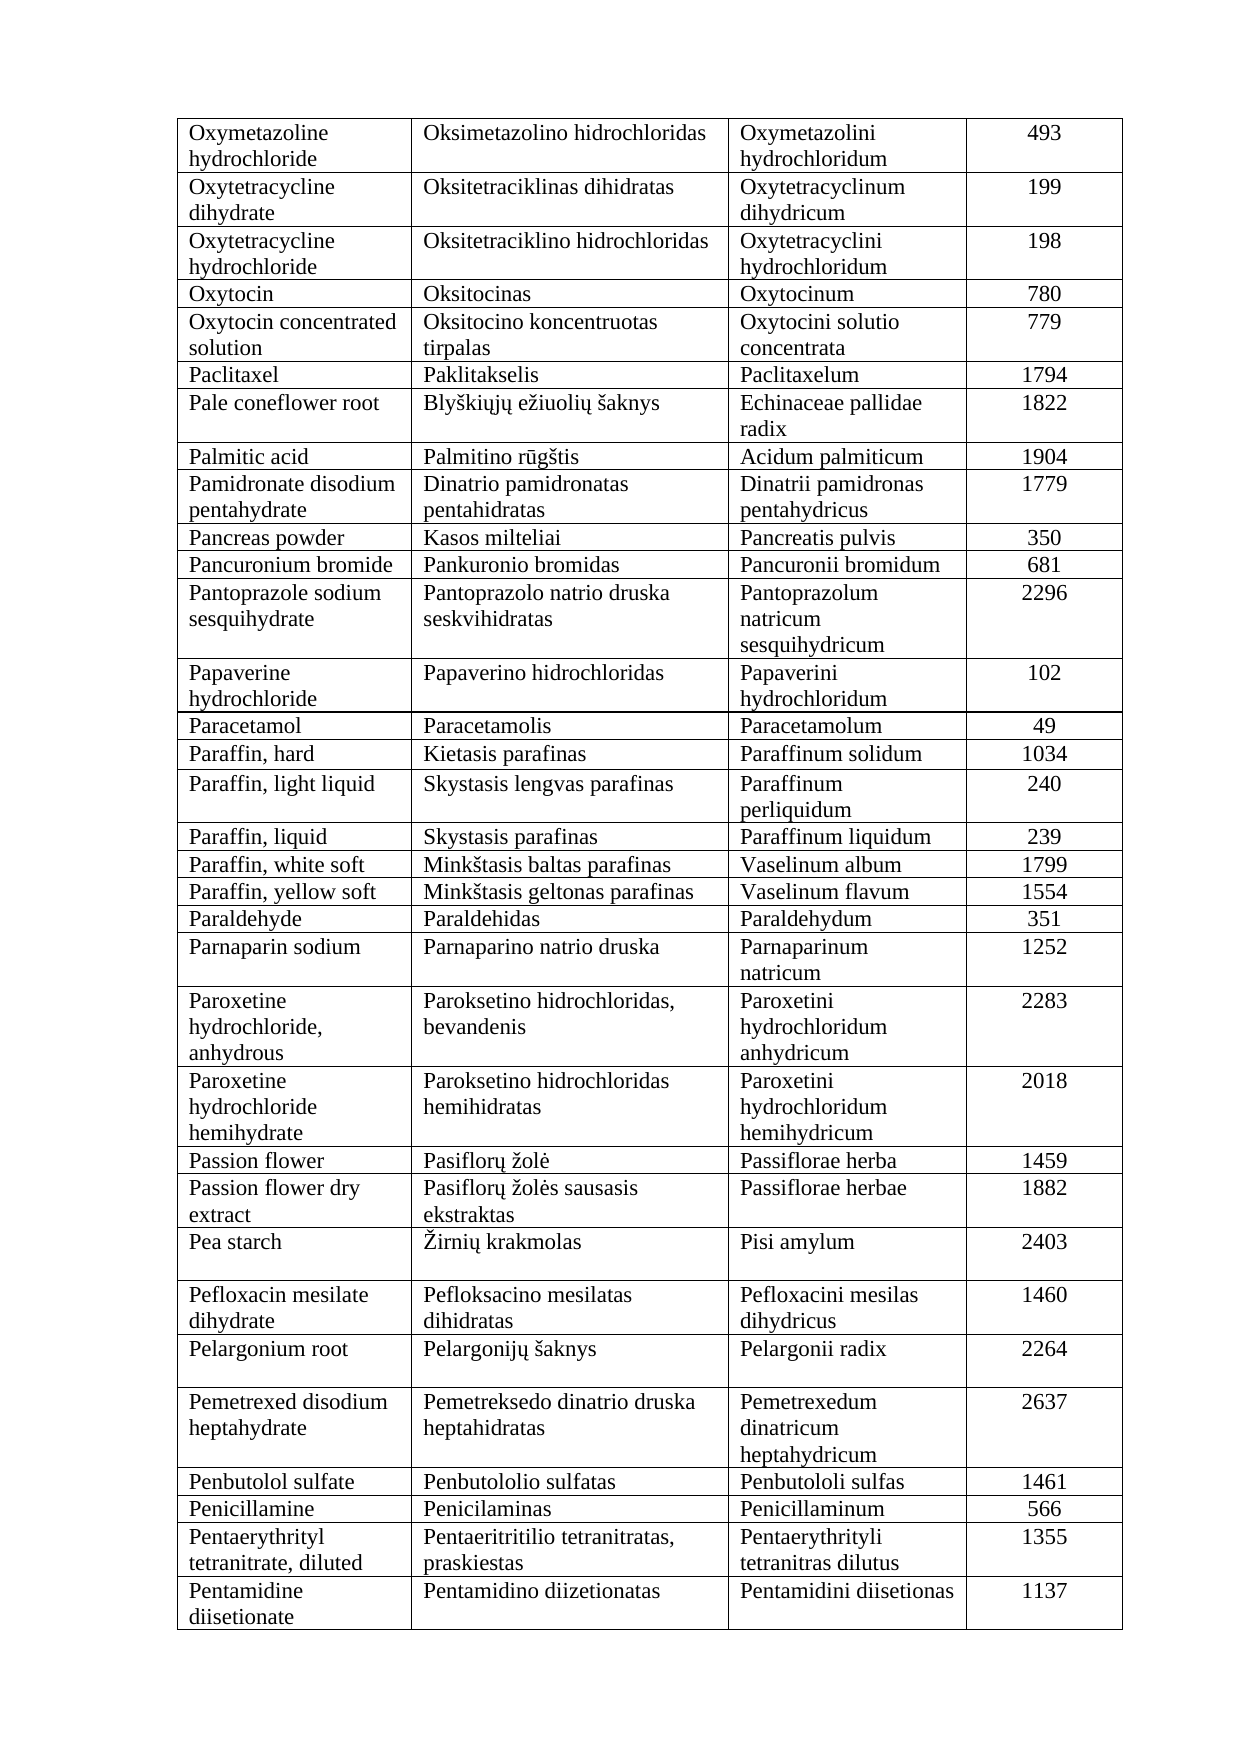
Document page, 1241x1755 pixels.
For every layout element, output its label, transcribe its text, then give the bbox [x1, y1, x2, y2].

table_cell Vaselinum flavum [729, 878, 966, 904]
table_cell Dinatrio pamidronatas pentahidratas [412, 470, 728, 523]
table_cell Passion flower [178, 1147, 411, 1173]
table_cell Passion flower dry extract [178, 1174, 411, 1227]
table_cell 1822 [967, 389, 1122, 442]
table_cell Paracetamolum [729, 713, 966, 739]
table_cell Dinatrii pamidronas pentahydricus [729, 470, 966, 523]
table_cell Paraffin, white soft [178, 851, 411, 877]
table_cell Oxytocin concentrated solution [178, 308, 411, 361]
table_cell 49 [967, 713, 1122, 739]
table_cell Parnaparino natrio druska [412, 933, 728, 986]
table_cell Paraldehidas [412, 906, 728, 932]
table_cell Passiflorae herbae [729, 1174, 966, 1227]
table_cell Paraffin, light liquid [178, 770, 411, 822]
table_cell Paroxetine hydrochloride, anhydrous [178, 987, 411, 1066]
table_cell Paroxetine hydrochloride hemihydrate [178, 1067, 411, 1146]
table_cell Oxytocinum [729, 280, 966, 307]
table_cell Parnaparinum natricum [729, 933, 966, 986]
table_cell 199 [967, 173, 1122, 226]
table_cell Pemetreksedo dinatrio druska heptahidratas [412, 1388, 728, 1467]
table_cell 1904 [967, 443, 1122, 469]
table_cell 779 [967, 308, 1122, 361]
table_cell 102 [967, 659, 1122, 711]
table_cell Pale coneflower root [178, 389, 411, 442]
table_cell 566 [967, 1496, 1122, 1522]
table_cell Pefloksacino mesilatas dihidratas [412, 1281, 728, 1334]
table_cell Pasiflorų žolės sausasis ekstraktas [412, 1174, 728, 1227]
table_cell Pisi amylum [729, 1228, 966, 1280]
table_cell Pamidronate disodium pentahydrate [178, 470, 411, 523]
table_cell Minkštasis geltonas parafinas [412, 878, 728, 904]
table_cell Penicilaminas [412, 1496, 728, 1522]
table_cell Papaverini hydrochloridum [729, 659, 966, 711]
table_cell Paracetamol [178, 713, 411, 739]
table_cell Echinaceae pallidae radix [729, 389, 966, 442]
table_cell 2283 [967, 987, 1122, 1066]
table_cell Papaverino hidrochloridas [412, 659, 728, 711]
table_cell Skystasis parafinas [412, 823, 728, 850]
table_cell Paraffinum solidum [729, 740, 966, 768]
table_cell Pemetrexedum dinatricum heptahydricum [729, 1388, 966, 1467]
table_cell Acidum palmiticum [729, 443, 966, 469]
table_cell Paraffinum perliquidum [729, 770, 966, 822]
table_cell Pankuronio bromidas [412, 551, 728, 578]
table_cell Blyškiųjų ežiuolių šaknys [412, 389, 728, 442]
table_cell 2264 [967, 1335, 1122, 1387]
table_cell Pantoprazolum natricum sesquihydricum [729, 579, 966, 658]
table_cell Skystasis lengvas parafinas [412, 770, 728, 822]
table_cell Pentamidine diisetionate [178, 1577, 411, 1629]
table_cell Paraffin, yellow soft [178, 878, 411, 904]
table_cell Oksitetraciklino hidrochloridas [412, 227, 728, 279]
table_cell Oxytocin [178, 280, 411, 307]
table_cell Pelargonium root [178, 1335, 411, 1387]
table_cell Palmitino rūgštis [412, 443, 728, 469]
table_cell Passiflorae herba [729, 1147, 966, 1173]
table_cell Paroxetini hydrochloridum anhydricum [729, 987, 966, 1066]
table_cell Minkštasis baltas parafinas [412, 851, 728, 877]
table_cell Penbutololio sulfatas [412, 1468, 728, 1494]
table_cell Paracetamolis [412, 713, 728, 739]
table_cell 2637 [967, 1388, 1122, 1467]
table_cell Parnaparin sodium [178, 933, 411, 986]
table_cell Palmitic acid [178, 443, 411, 469]
table_cell 1882 [967, 1174, 1122, 1227]
table_cell Vaselinum album [729, 851, 966, 877]
table_cell Papaverine hydrochloride [178, 659, 411, 711]
table_cell 780 [967, 280, 1122, 307]
table_cell 1554 [967, 878, 1122, 904]
table_cell 2403 [967, 1228, 1122, 1280]
table_cell Pentaerythrityli tetranitras dilutus [729, 1523, 966, 1576]
table_cell Oxymetazoline hydrochloride [178, 119, 411, 172]
table_cell 1459 [967, 1147, 1122, 1173]
table_cell Pancuronium bromide [178, 551, 411, 578]
table_cell Penicillaminum [729, 1496, 966, 1522]
table_cell 239 [967, 823, 1122, 850]
table_cell Oxymetazolini hydrochloridum [729, 119, 966, 172]
table_cell Paraldehyde [178, 906, 411, 932]
table_cell Oxytetracyclinum dihydricum [729, 173, 966, 226]
table_cell Pantoprazole sodium sesquihydrate [178, 579, 411, 658]
table_cell Pentamidini diisetionas [729, 1577, 966, 1629]
table_cell Paraffin, hard [178, 740, 411, 768]
table_cell 1799 [967, 851, 1122, 877]
table_cell Penbutololi sulfas [729, 1468, 966, 1494]
table_cell 198 [967, 227, 1122, 279]
table_cell 1034 [967, 740, 1122, 768]
table_cell Oksitocino koncentruotas tirpalas [412, 308, 728, 361]
table_cell Paklitakselis [412, 362, 728, 388]
table_cell Pelargonijų šaknys [412, 1335, 728, 1387]
table_cell 2018 [967, 1067, 1122, 1146]
table_cell Žirnių krakmolas [412, 1228, 728, 1280]
table_cell 351 [967, 906, 1122, 932]
table_cell Pantoprazolo natrio druska seskvihidratas [412, 579, 728, 658]
table_cell Pancreatis pulvis [729, 524, 966, 550]
table_cell 1252 [967, 933, 1122, 986]
table_cell Kasos milteliai [412, 524, 728, 550]
table_cell Pea starch [178, 1228, 411, 1280]
table_cell 240 [967, 770, 1122, 822]
table_cell 1137 [967, 1577, 1122, 1629]
table_cell Oksitocinas [412, 280, 728, 307]
table_cell Paraldehydum [729, 906, 966, 932]
table_cell Paroxetini hydrochloridum hemihydricum [729, 1067, 966, 1146]
table_cell Oksimetazolino hidrochloridas [412, 119, 728, 172]
table_cell 681 [967, 551, 1122, 578]
table_cell Pancreas powder [178, 524, 411, 550]
table_cell Pasiflorų žolė [412, 1147, 728, 1173]
table_cell Pelargonii radix [729, 1335, 966, 1387]
table_cell Oksitetraciklinas dihidratas [412, 173, 728, 226]
table_cell 1460 [967, 1281, 1122, 1334]
table_cell Pentamidino diizetionatas [412, 1577, 728, 1629]
table_cell Pancuronii bromidum [729, 551, 966, 578]
table_cell Kietasis parafinas [412, 740, 728, 768]
table_cell Penicillamine [178, 1496, 411, 1522]
table_cell Pentaerythrityl tetranitrate, diluted [178, 1523, 411, 1576]
table_cell Penbutolol sulfate [178, 1468, 411, 1494]
table_cell Oxytetracycline hydrochloride [178, 227, 411, 279]
table_cell Paclitaxel [178, 362, 411, 388]
table_cell Pefloxacin mesilate dihydrate [178, 1281, 411, 1334]
table_cell Paraffinum liquidum [729, 823, 966, 850]
table_cell Pemetrexed disodium heptahydrate [178, 1388, 411, 1467]
table_cell Pefloxacini mesilas dihydricus [729, 1281, 966, 1334]
table_cell 350 [967, 524, 1122, 550]
table_cell 2296 [967, 579, 1122, 658]
table_cell 1461 [967, 1468, 1122, 1494]
table_cell Pentaeritritilio tetranitratas, praskiestas [412, 1523, 728, 1576]
table_cell Oxytetracycline dihydrate [178, 173, 411, 226]
table_cell Oxytetracyclini hydrochloridum [729, 227, 966, 279]
table_cell Paclitaxelum [729, 362, 966, 388]
table_cell 1794 [967, 362, 1122, 388]
table_cell 1355 [967, 1523, 1122, 1576]
table_cell Oxytocini solutio concentrata [729, 308, 966, 361]
table_cell 1779 [967, 470, 1122, 523]
table_cell Paroksetino hidrochloridas hemihidratas [412, 1067, 728, 1146]
table_cell Paraffin, liquid [178, 823, 411, 850]
table_cell Paroksetino hidrochloridas, bevandenis [412, 987, 728, 1066]
table_cell 493 [967, 119, 1122, 172]
